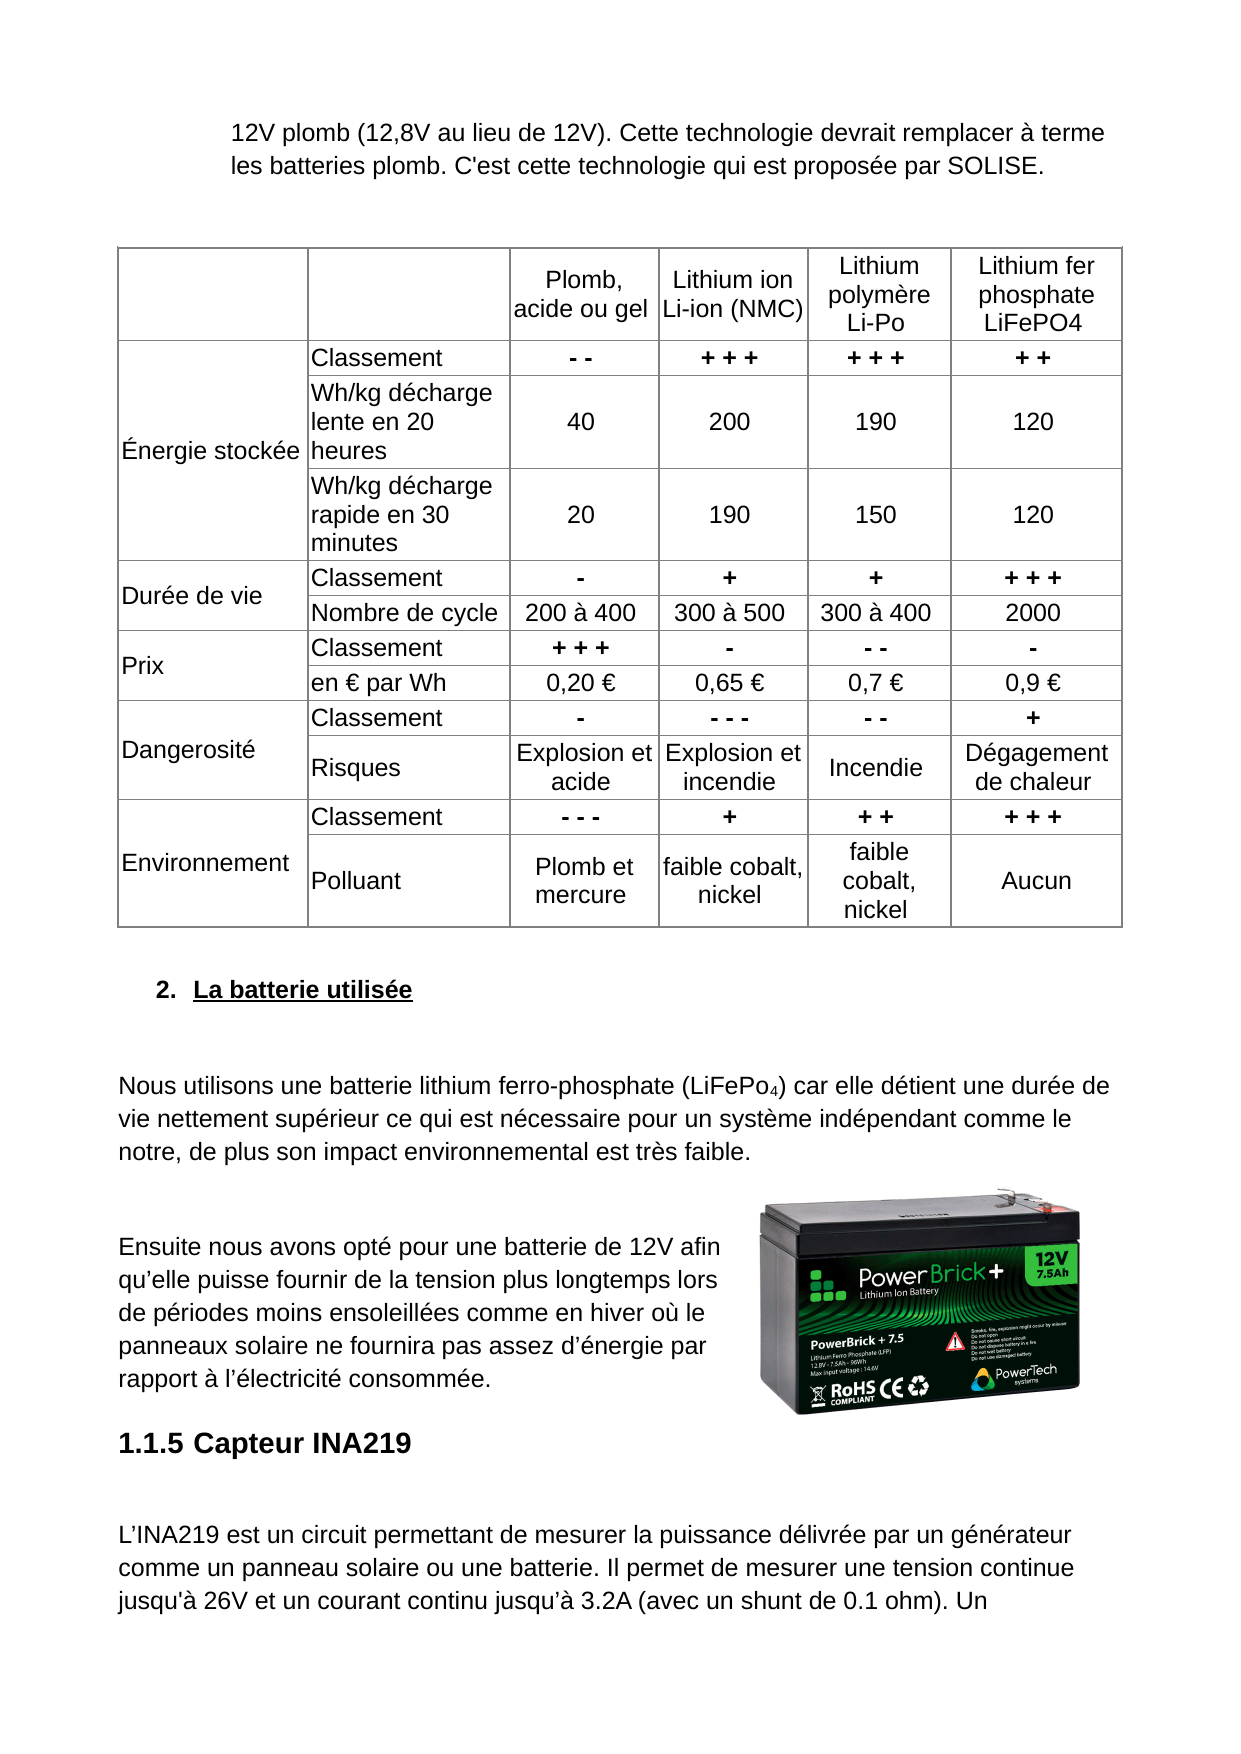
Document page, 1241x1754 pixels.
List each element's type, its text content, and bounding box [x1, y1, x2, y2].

table_cell Risques [309, 736, 509, 799]
table_cell Explosion et acide [511, 736, 658, 799]
table_cell 300 à 400 [809, 596, 950, 630]
table_cell Classement [309, 631, 509, 665]
table_header Lithium polymère Li-Po [809, 249, 950, 340]
table_cell 200 [660, 376, 807, 467]
table_cell 0,7 € [809, 666, 950, 700]
table_cell - - [809, 701, 950, 735]
table_cell 190 [809, 376, 950, 467]
table_cell Énergie stockée [119, 341, 307, 560]
table_header Plomb, acide ou gel [511, 249, 658, 340]
table_cell Classement [309, 561, 509, 595]
table_cell + + + [809, 341, 950, 375]
table_cell Environnement [119, 800, 307, 926]
table_cell + [660, 561, 807, 595]
table_cell Incendie [809, 736, 950, 799]
table_header [119, 249, 307, 340]
table_cell + + + [952, 800, 1121, 834]
table_cell - - [809, 631, 950, 665]
table_cell Wh/kg décharge lente en 20 heures [309, 376, 509, 467]
table_cell Plomb et mercure [511, 835, 658, 926]
table_cell + + [952, 341, 1121, 375]
table_cell Durée de vie [119, 561, 307, 630]
picture [745, 1176, 1093, 1433]
table_cell 0,9 € [952, 666, 1121, 700]
table_cell - - - [660, 701, 807, 735]
table_cell Wh/kg décharge rapide en 30 minutes [309, 469, 509, 560]
list 12V plomb (12,8V au lieu de 12V). Cette technologie devrait remplacer à terme les batteries plomb. C'est cette technologie qui est proposée par SOLISE. [193, 118, 1122, 180]
table_cell + + [809, 800, 950, 834]
table_cell + + + [660, 341, 807, 375]
table_cell faible cobalt, nickel [660, 835, 807, 926]
table_cell 200 à 400 [511, 596, 658, 630]
table_cell 120 [952, 376, 1121, 467]
table_cell 20 [511, 469, 658, 560]
table_cell Classement [309, 341, 509, 375]
table_cell Prix [119, 631, 307, 700]
table_cell - - [511, 341, 658, 375]
subtitle Capteur INA219 [118, 1426, 1122, 1460]
text Ensuite nous avons opté pour une batterie de 12V afin qu’elle puisse fournir de la tension plus longtemps lors de périodes moins ensoleillées comme en hiver où le panneaux solaire ne fournira pas assez d’énergie par rapport à l’électricité consommée. [118, 1232, 745, 1393]
table_cell Explosion et incendie [660, 736, 807, 799]
table_cell - [511, 701, 658, 735]
table_cell - [952, 631, 1121, 665]
table_cell Dangerosité [119, 701, 307, 799]
table_cell 150 [809, 469, 950, 560]
table_cell 0,20 € [511, 666, 658, 700]
table_cell 40 [511, 376, 658, 467]
table_header Lithium ion Li-ion (NMC) [660, 249, 807, 340]
table_cell + + + [511, 631, 658, 665]
table_cell + + + [952, 561, 1121, 595]
text Nous utilisons une batterie lithium ferro-phosphate (LiFePo4) car elle détient une durée de vie nettement supérieur ce qui est nécessaire pour un système indépendant comme le notre, de plus son impact environnemental est très faible. [118, 1071, 1122, 1165]
table_cell - [511, 561, 658, 595]
table_header [309, 249, 509, 340]
table_cell - [660, 631, 807, 665]
table_cell + [809, 561, 950, 595]
list La batterie utilisée [156, 975, 1122, 1004]
table_cell 0,65 € [660, 666, 807, 700]
table_cell Aucun [952, 835, 1121, 926]
table_cell Classement [309, 701, 509, 735]
table_header Lithium fer phosphate LiFePO4 [952, 249, 1121, 340]
table_cell + [952, 701, 1121, 735]
table_cell faible cobalt, nickel [809, 835, 950, 926]
table_cell Nombre de cycle [309, 596, 509, 630]
table_cell Classement [309, 800, 509, 834]
table_cell Polluant [309, 835, 509, 926]
table_cell + [660, 800, 807, 834]
text L’INA219 est un circuit permettant de mesurer la puissance délivrée par un générateur comme un panneau solaire ou une batterie. Il permet de mesurer une tension continue jusqu'à 26V et un courant continu jusqu’à 3.2A (avec un shunt de 0.1 ohm). Un [118, 1520, 1122, 1615]
table_cell 190 [660, 469, 807, 560]
table_cell - - - [511, 800, 658, 834]
table_cell Dégagement de chaleur [952, 736, 1121, 799]
table_cell en € par Wh [309, 666, 509, 700]
table_cell 2000 [952, 596, 1121, 630]
table_cell 300 à 500 [660, 596, 807, 630]
table_cell 120 [952, 469, 1121, 560]
